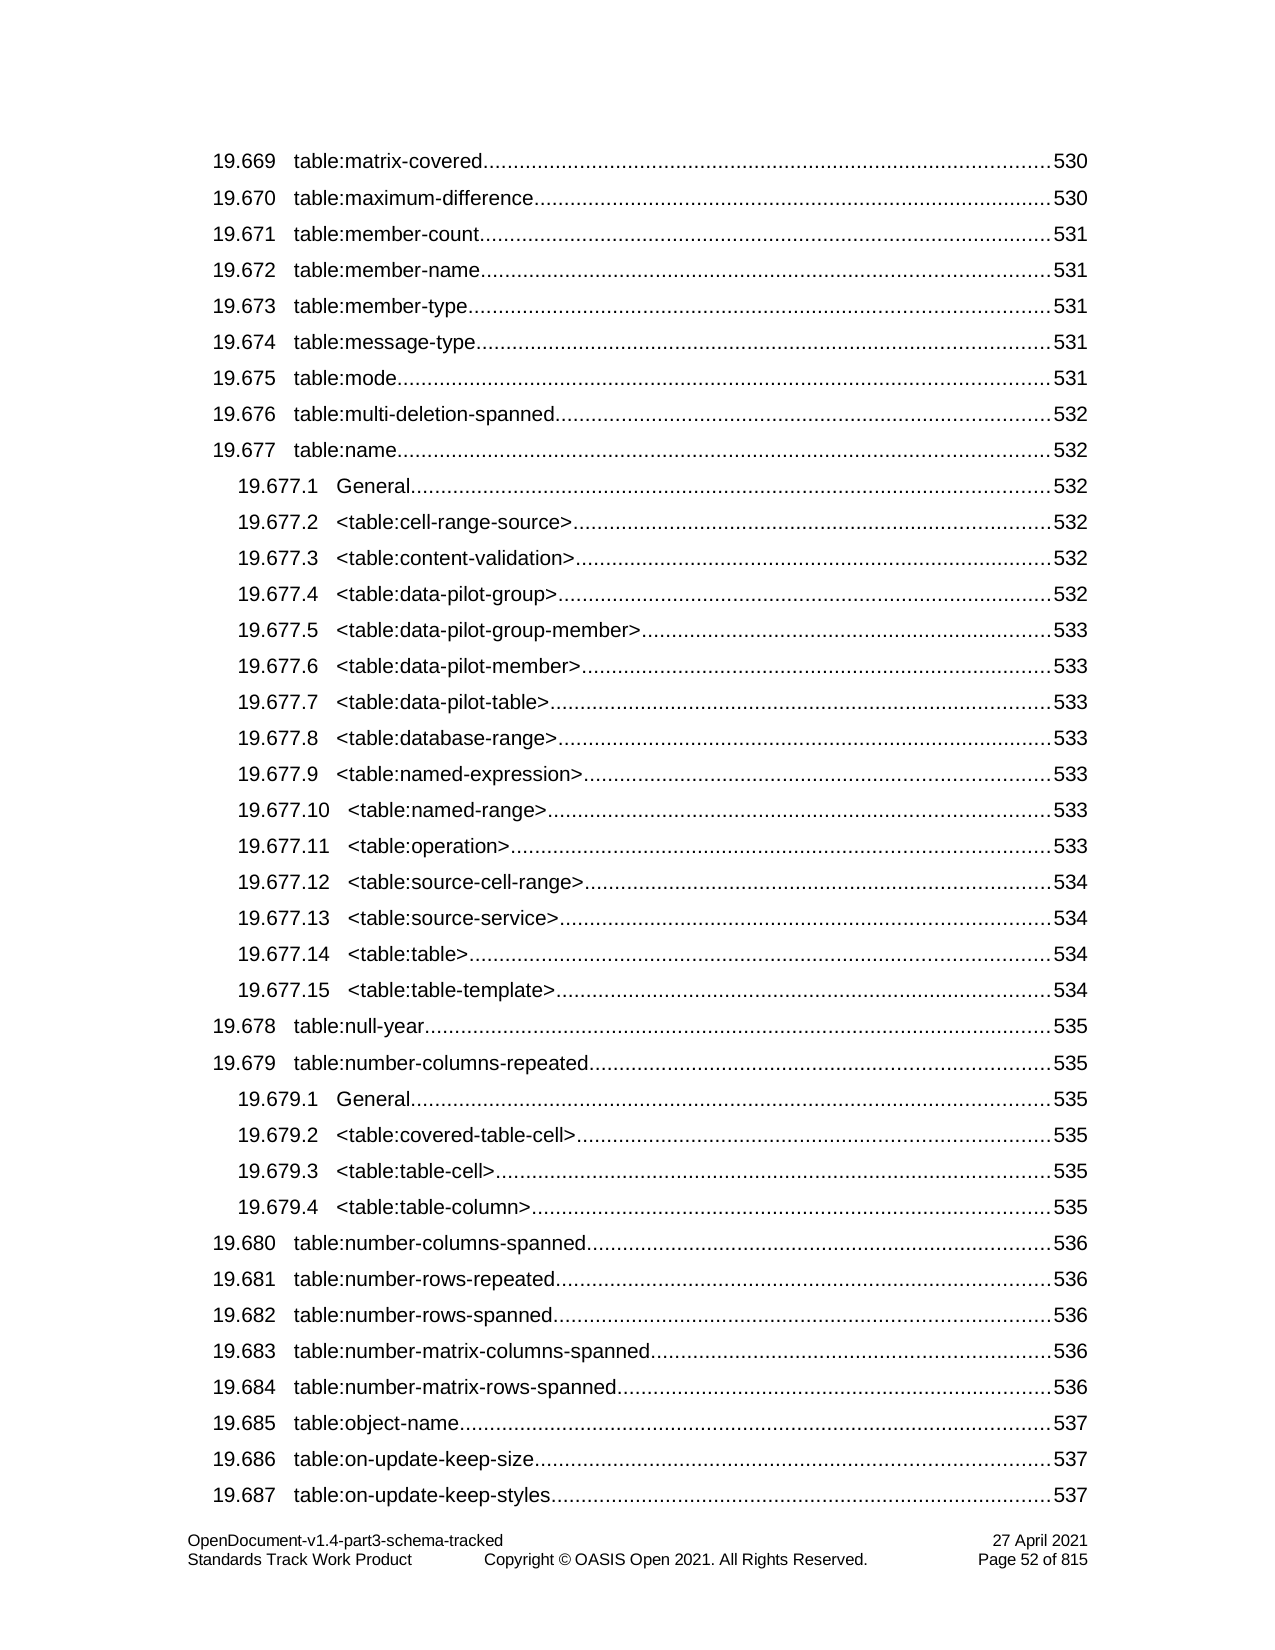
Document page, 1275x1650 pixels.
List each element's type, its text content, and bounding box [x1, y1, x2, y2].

text 19.686 table:on-update-keep-size 537 [212, 1447, 1088, 1471]
text 19.679 table:number-columns-repeated 535 [212, 1051, 1088, 1074]
text 19.677.3 <table:content-validation> 532 [237, 546, 1088, 570]
text 19.679.4 <table:table-column> 535 [237, 1195, 1088, 1219]
text 19.677.10 <table:named-range> 533 [237, 799, 1088, 822]
text 19.677.8 <table:database-range> 533 [237, 727, 1088, 750]
text 19.669 table:matrix-covered 530 [212, 150, 1088, 173]
text 19.677.11 <table:operation> 533 [237, 835, 1088, 858]
text 19.677.7 <table:data-pilot-table> 533 [237, 691, 1088, 714]
text 19.677.14 <table:table> 534 [237, 943, 1088, 966]
text 19.683 table:number-matrix-columns-spanned 536 [212, 1339, 1088, 1363]
text 19.679.1 General 535 [237, 1087, 1088, 1111]
text 19.681 table:number-rows-repeated 536 [212, 1267, 1088, 1291]
text 19.677.2 <table:cell-range-source> 532 [237, 510, 1088, 534]
text 19.677.15 <table:table-template> 534 [237, 979, 1088, 1002]
text 19.679.3 <table:table-cell> 535 [237, 1159, 1088, 1183]
text 19.677 table:name 532 [212, 438, 1088, 462]
text 19.677.6 <table:data-pilot-member> 533 [237, 654, 1088, 678]
text 19.684 table:number-matrix-rows-spanned 536 [212, 1375, 1088, 1399]
text 19.677.5 <table:data-pilot-group-member> 533 [237, 618, 1088, 642]
text 19.674 table:message-type 531 [212, 330, 1088, 354]
text 19.670 table:maximum-difference 530 [212, 186, 1088, 209]
text 19.671 table:member-count 531 [212, 222, 1088, 246]
text 19.673 table:member-type 531 [212, 294, 1088, 318]
text 19.677.12 <table:source-cell-range> 534 [237, 871, 1088, 894]
text 19.677.1 General 532 [237, 474, 1088, 498]
text 19.672 table:member-name 531 [212, 258, 1088, 282]
text 19.685 table:object-name 537 [212, 1411, 1088, 1435]
text 19.676 table:multi-deletion-spanned 532 [212, 402, 1088, 426]
text 19.677.9 <table:named-expression> 533 [237, 763, 1088, 786]
text 19.677.13 <table:source-service> 534 [237, 907, 1088, 930]
text 19.678 table:null-year 535 [212, 1015, 1088, 1038]
text 19.679.2 <table:covered-table-cell> 535 [237, 1123, 1088, 1147]
text 19.687 table:on-update-keep-styles 537 [212, 1483, 1088, 1507]
text 19.680 table:number-columns-spanned 536 [212, 1231, 1088, 1255]
text 19.677.4 <table:data-pilot-group> 532 [237, 582, 1088, 606]
text 19.682 table:number-rows-spanned 536 [212, 1303, 1088, 1327]
text 19.675 table:mode 531 [212, 366, 1088, 390]
